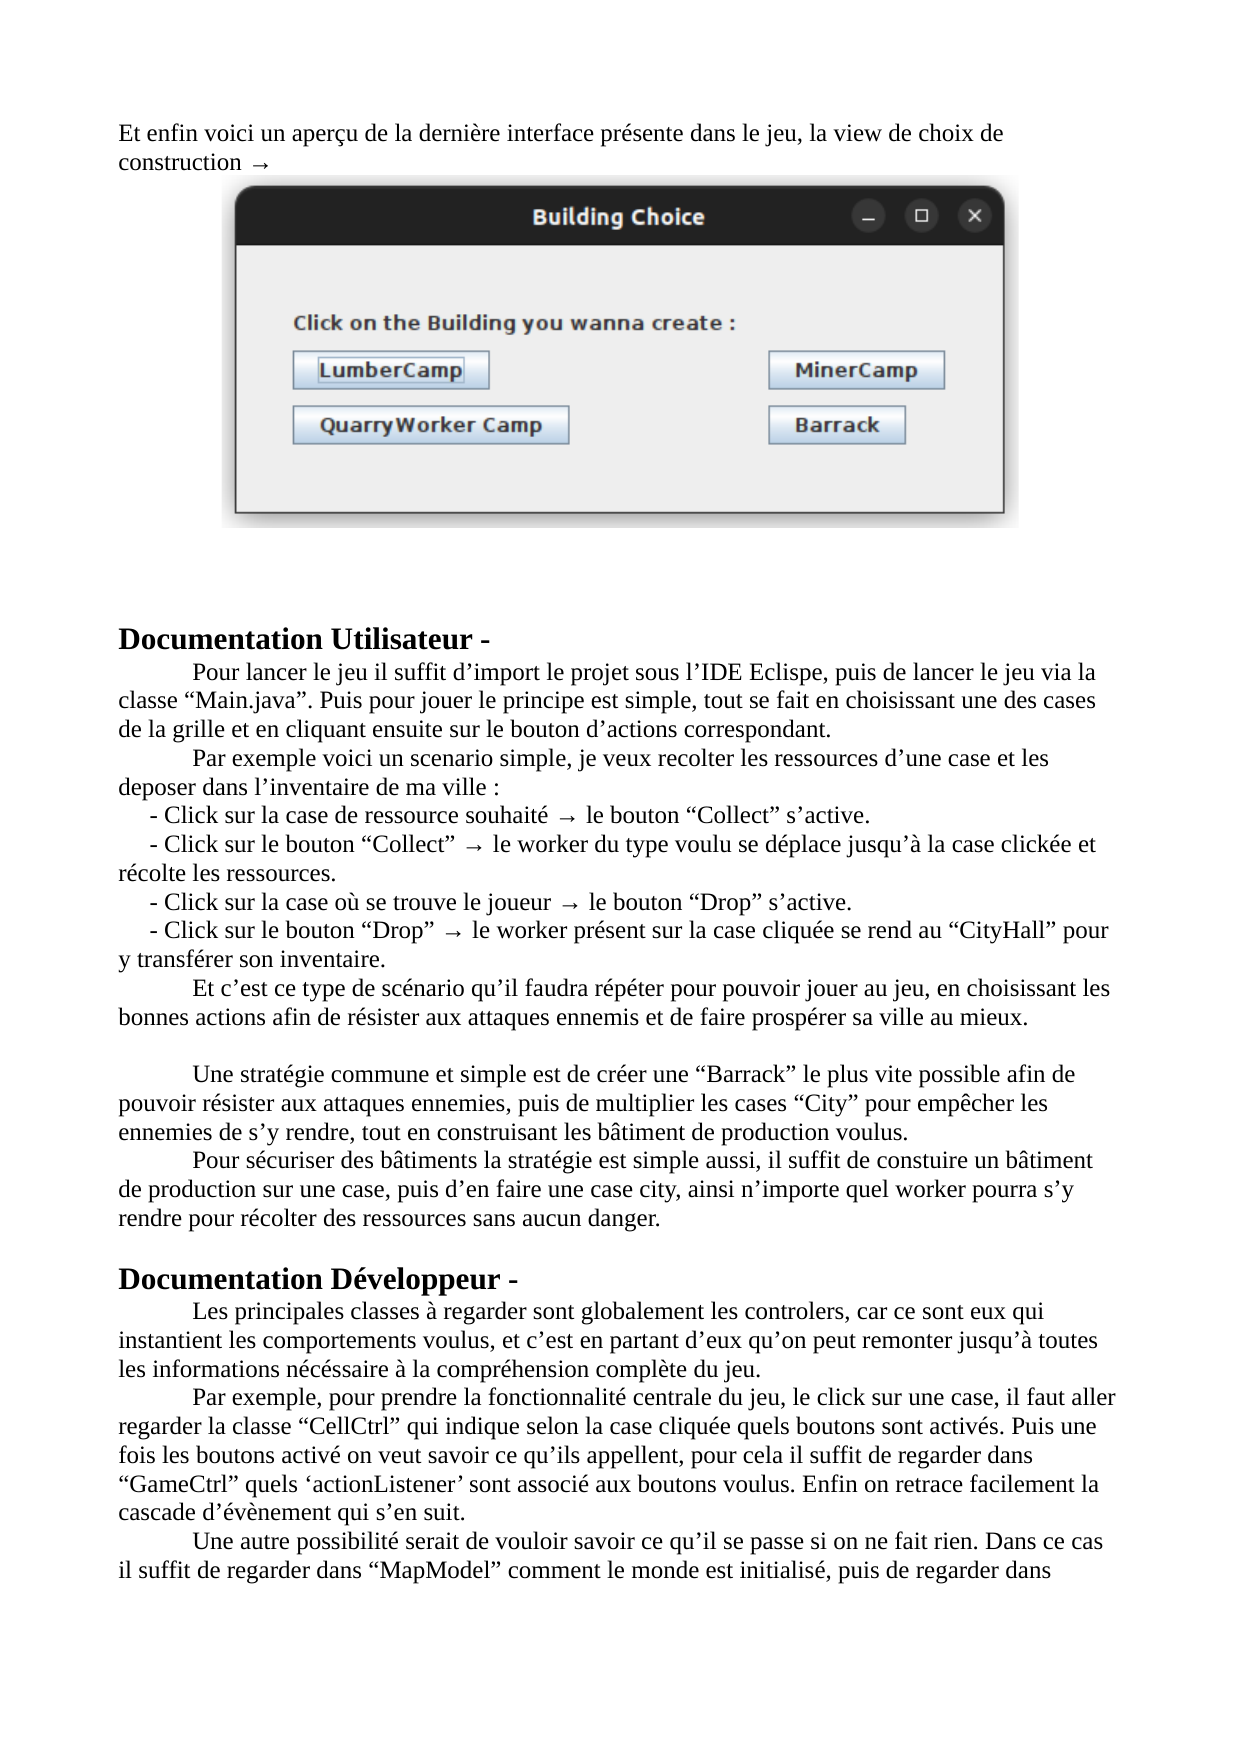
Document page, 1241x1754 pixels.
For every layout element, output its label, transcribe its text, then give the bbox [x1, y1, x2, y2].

picture [221, 175, 1019, 528]
text Et enfin voici un aperçu de la dernière interface présente dans le jeu, la view de choix de construction → [118, 118, 1122, 176]
text Les principales classes à regarder sont globalement les controlers, car ce sont eux qui instantient les comportements voulus, et c’est en partant d’eux qu’on peut remonter jusqu’à toutes les informations nécéssaire à la compréhension complète du jeu. [118, 1296, 1122, 1382]
text - Click sur le bouton “Drop” → le worker présent sur la case cliquée se rend au “CityHall” pour y transférer son inventaire. [118, 915, 1122, 973]
text Une autre possibilité serait de vouloir savoir ce qu’il se passe si on ne fait rien. Dans ce cas il suffit de regarder dans “MapModel” comment le monde est initialisé, puis de regarder dans [118, 1526, 1122, 1584]
text Pour sécuriser des bâtiments la stratégie est simple aussi, il suffit de constuire un bâtiment de production sur une case, puis d’en faire une case city, ainsi n’importe quel worker pourra s’y rendre pour récolter des ressources sans aucun danger. [118, 1145, 1122, 1232]
text Pour lancer le jeu il suffit d’import le projet sous l’IDE Eclispe, puis de lancer le jeu via la classe “Main.java”. Puis pour jouer le principe est simple, tout se fait en choisissant une des cases de la grille et en cliquant ensuite sur le bouton d’actions correspondant. [118, 657, 1122, 743]
text - Click sur la case de ressource souhaité → le bouton “Collect” s’active. [118, 800, 1122, 829]
text Et c’est ce type de scénario qu’il faudra répéter pour pouvoir jouer au jeu, en choisissant les bonnes actions afin de résister aux attaques ennemis et de faire prospérer sa ville au mieux. [118, 973, 1122, 1030]
text Documentation Utilisateur - [118, 621, 1122, 657]
text Par exemple, pour prendre la fonctionnalité centrale du jeu, le click sur une case, il faut aller regarder la classe “CellCtrl” qui indique selon la case cliquée quels boutons sont activés. Puis une fois les boutons activé on veut savoir ce qu’ils appellent, pour cela il suffit de regarder dans “GameCtrl” quels ‘actionListener’ sont associé aux boutons voulus. Enfin on retrace facilement la cascade d’évènement qui s’en suit. [118, 1382, 1122, 1526]
text Par exemple voici un scenario simple, je veux recolter les ressources d’une case et les deposer dans l’inventaire de ma ville : [118, 743, 1122, 800]
text - Click sur la case où se trouve le joueur → le bouton “Drop” s’active. [118, 887, 1122, 915]
text Documentation Développeur - [118, 1260, 1122, 1296]
text - Click sur le bouton “Collect” → le worker du type voulu se déplace jusqu’à la case clickée et récolte les ressources. [118, 829, 1122, 887]
text Une stratégie commune et simple est de créer une “Barrack” le plus vite possible afin de pouvoir résister aux attaques ennemies, puis de multiplier les cases “City” pour empêcher les ennemies de s’y rendre, tout en construisant les bâtiment de production voulus. [118, 1059, 1122, 1145]
